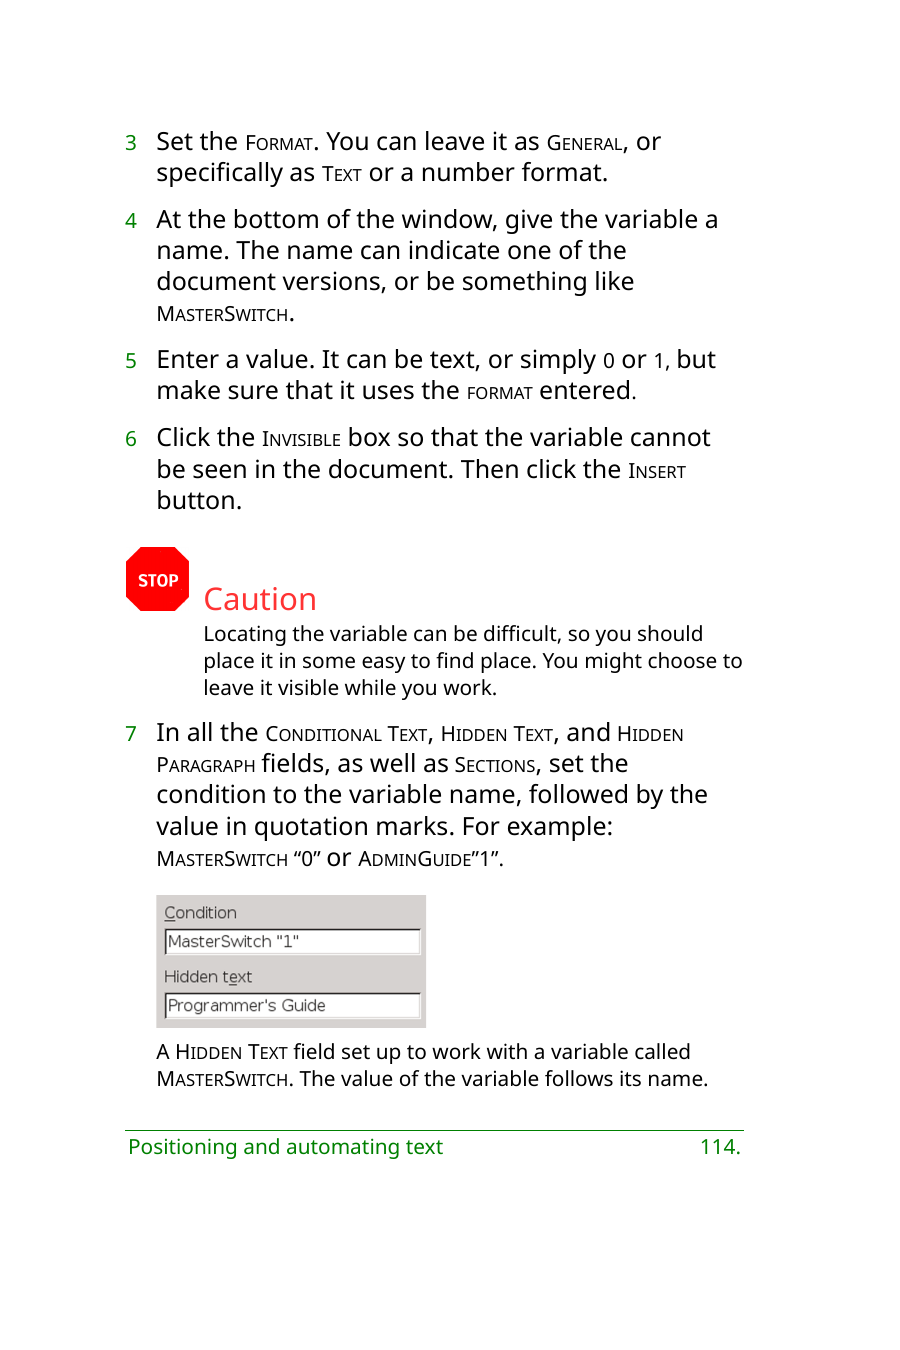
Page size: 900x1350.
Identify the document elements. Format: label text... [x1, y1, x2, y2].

list Caution [125, 547, 744, 619]
table_header [156, 896, 744, 1030]
list Set the Format. You can leave it as General, or specifically as Text or a number format. [125, 125, 744, 187]
picture [126, 547, 189, 611]
list Enter a value. It can be text, or simply 0 or 1, but make sure that it uses the format entered. [125, 344, 744, 406]
picture [156, 895, 427, 1028]
list In all the Conditional Text, Hidden Text, and Hidden Paragraph fields, as well as Sections, set the condition to the variable name, followed by the value in quotation marks. For example: MasterSwitch “0” or AdminGuide”1”. [125, 716, 744, 873]
list At the bottom of the window, give the variable a name. The name can indicate one of the document versions, or be something like MasterSwitch. [125, 203, 744, 328]
text Locating the variable can be difficult, so you should place it in some easy to find place. You might choose to leave it visible while you work. [203, 619, 744, 701]
table_cell A Hidden Text field set up to work with a variable called MasterSwitch. The value of the variable follows its name. [156, 1030, 744, 1092]
list Click the Invisible box so that the variable cannot be seen in the document. Then click the Insert button. [125, 422, 744, 516]
